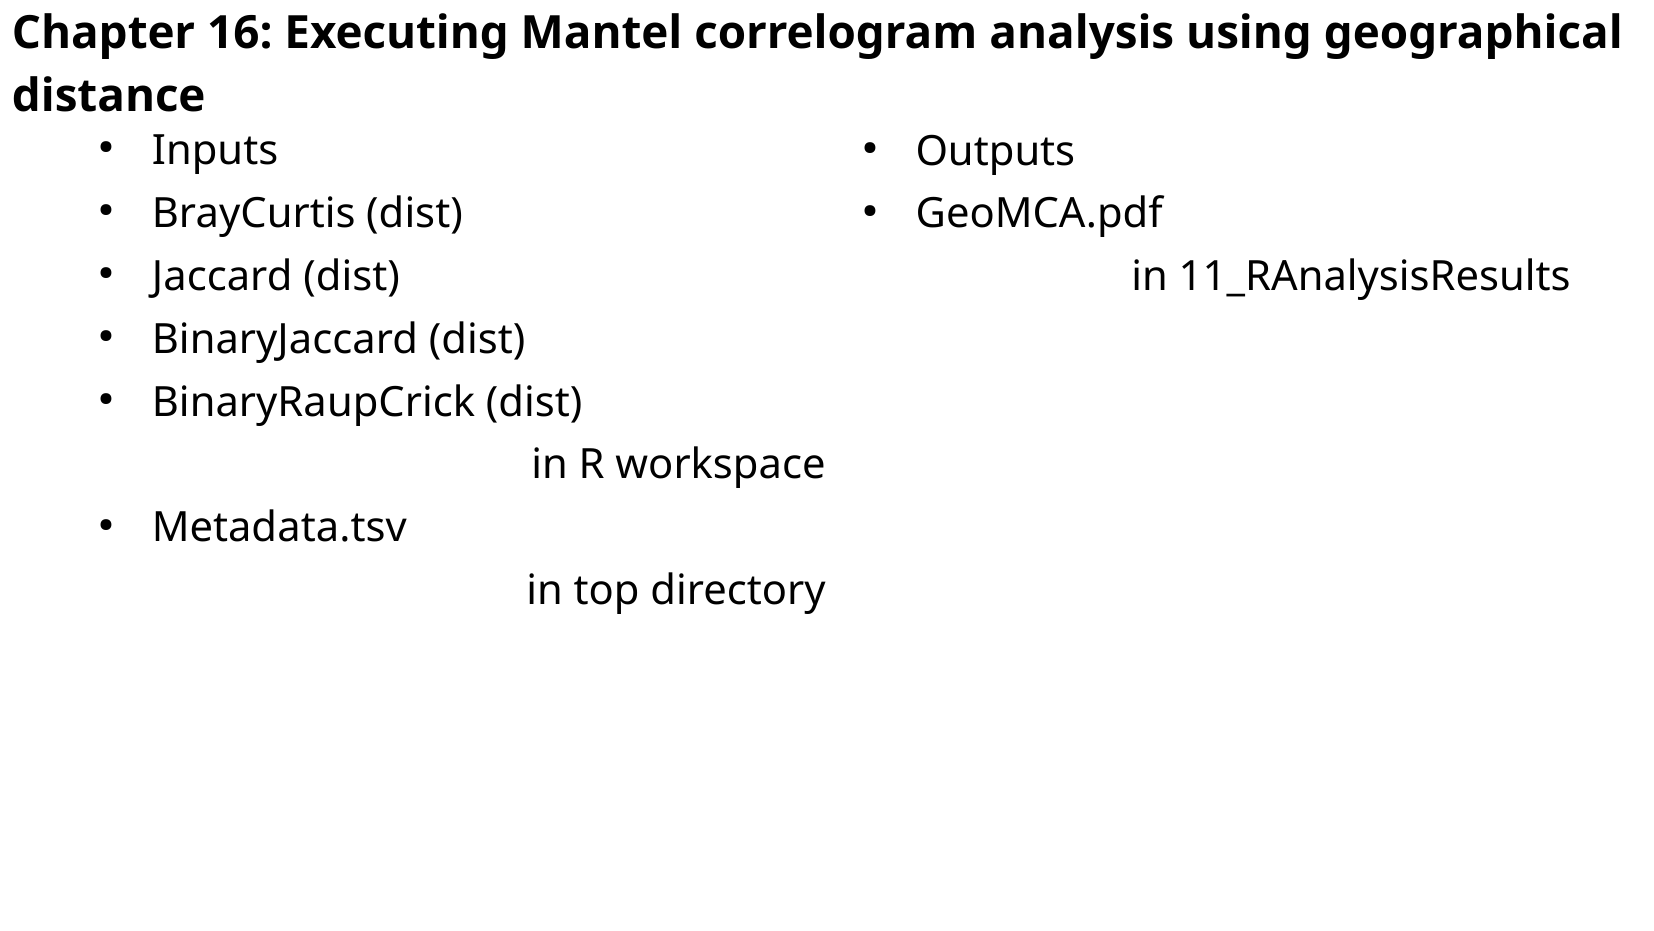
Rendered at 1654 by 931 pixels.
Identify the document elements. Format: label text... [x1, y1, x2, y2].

title Chapter 16: Executing Mantel correlogram analysis using geographical distance [11, 0, 1642, 130]
list Inputs BrayCurtis (dist) Jaccard (dist) BinaryJaccard (dist) BinaryRaupCrick (dist) in R workspace Metadata.tsv in top directory [81, 119, 826, 809]
list Outputs GeoMCA.pdf in 11_RAnalysisResults [844, 120, 1571, 759]
